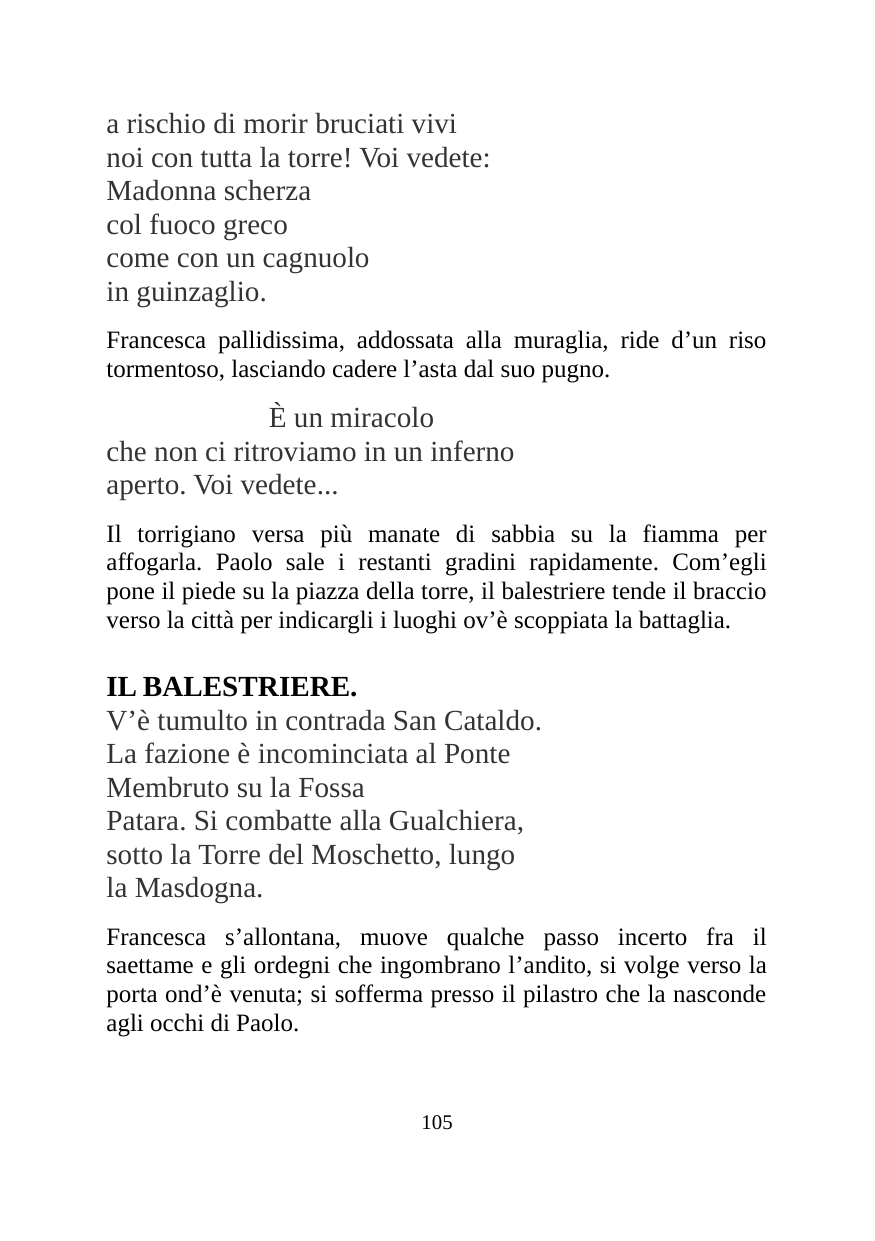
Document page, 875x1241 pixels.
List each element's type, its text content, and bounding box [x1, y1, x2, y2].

text IL BALESTRIERE. [106, 669, 767, 703]
text Francesca pallidissima, addossata alla muraglia, ride d’un riso tormentoso, lasciando cadere l’asta dal suo pugno. [106, 325, 767, 383]
text È un miracolo [269, 400, 767, 434]
text Francesca s’allontana, muove qualche passo incerto fra il saettame e gli ordegni che ingombrano l’andito, si volge verso la porta ond’è venuta; si sofferma presso il pilastro che la nasconde agli occhi di Paolo. [106, 922, 767, 1037]
text V’è tumulto in contrada San Cataldo. La fazione è incominciata al Ponte Membruto su la Fossa Patara. Si combatte alla Gualchiera, sotto la Torre del Moschetto, lungo la Masdogna. [106, 703, 767, 904]
text Il torrigiano versa più manate di sabbia su la fiamma per affogarla. Paolo sale i restanti gradini rapidamente. Com’egli pone il piede su la piazza della torre, il balestriere tende il braccio verso la città per indicargli i luoghi ov’è scoppiata la battaglia. [106, 519, 767, 634]
text che non ci ritroviamo in un inferno aperto. Voi vedete... [106, 434, 767, 501]
text a rischio di morir bruciati vivi noi con tutta la torre! Voi vedete: Madonna scherza col fuoco greco come con un cagnuolo in guinzaglio. [106, 106, 767, 307]
